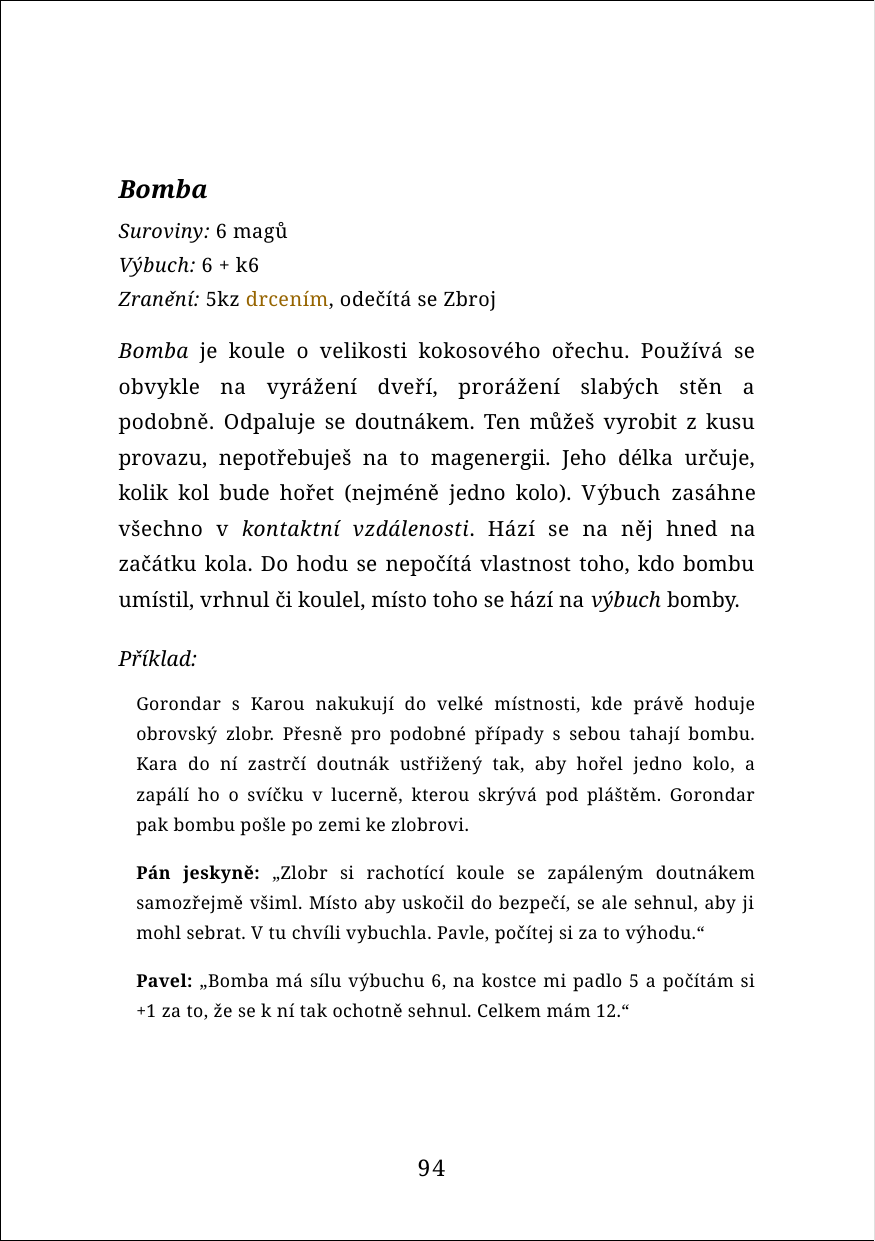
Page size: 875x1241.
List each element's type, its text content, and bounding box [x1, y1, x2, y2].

text Příklad: [118, 644, 756, 672]
text Pavel: „Bomba má sílu výbuchu 6, na kostce mi padlo 5 a počítám si +1 za to, že se k ní tak ochotně sehnul. Celkem mám 12.“ [136, 968, 756, 1023]
text Bomba je koule o velikosti kokosového ořechu. Používá se obvykle na vyrážení dveří, prorážení slabých stěn a podobně. Odpaluje se doutnákem. Ten můžeš vyrobit z kusu provazu, nepotřebuješ na to magenergii. Jeho délka určuje, kolik kol bude hořet (nejméně jedno kolo). Výbuch zasáhne všechno v kontaktní vzdálenosti. Hází se na něj hned na začátku kola. Do hodu se nepočítá vlastnost toho, kdo bombu umístil, vrhnul či koulel, místo toho se hází na výbuch bomby. [118, 336, 756, 613]
text Pán jeskyně: „Zlobr si rachotící koule se zapáleným doutnákem samozřejmě všiml. Místo aby uskočil do bezpečí, se ale sehnul, aby ji mohl sebrat. V tu chvíli vybuchla. Pavle, počítej si za to výhodu.“ [136, 860, 756, 945]
text Gorondar s Karou nakukují do velké místnosti, kde právě hoduje obrovský zlobr. Přesně pro podobné případy s sebou tahají bombu. Kara do ní zastrčí doutnák ustřižený tak, aby hořel jedno kolo, a zapálí ho o svíčku v lucerně, kterou skrývá pod pláštěm. Gorondar pak bombu pošle po zemi ke zlobrovi. [136, 691, 756, 836]
subtitle Bomba [118, 172, 756, 206]
text Suroviny: 6 magů Výbuch: 6 + k6 Zranění: 5kz drcením, odečítá se Zbroj [118, 218, 756, 312]
